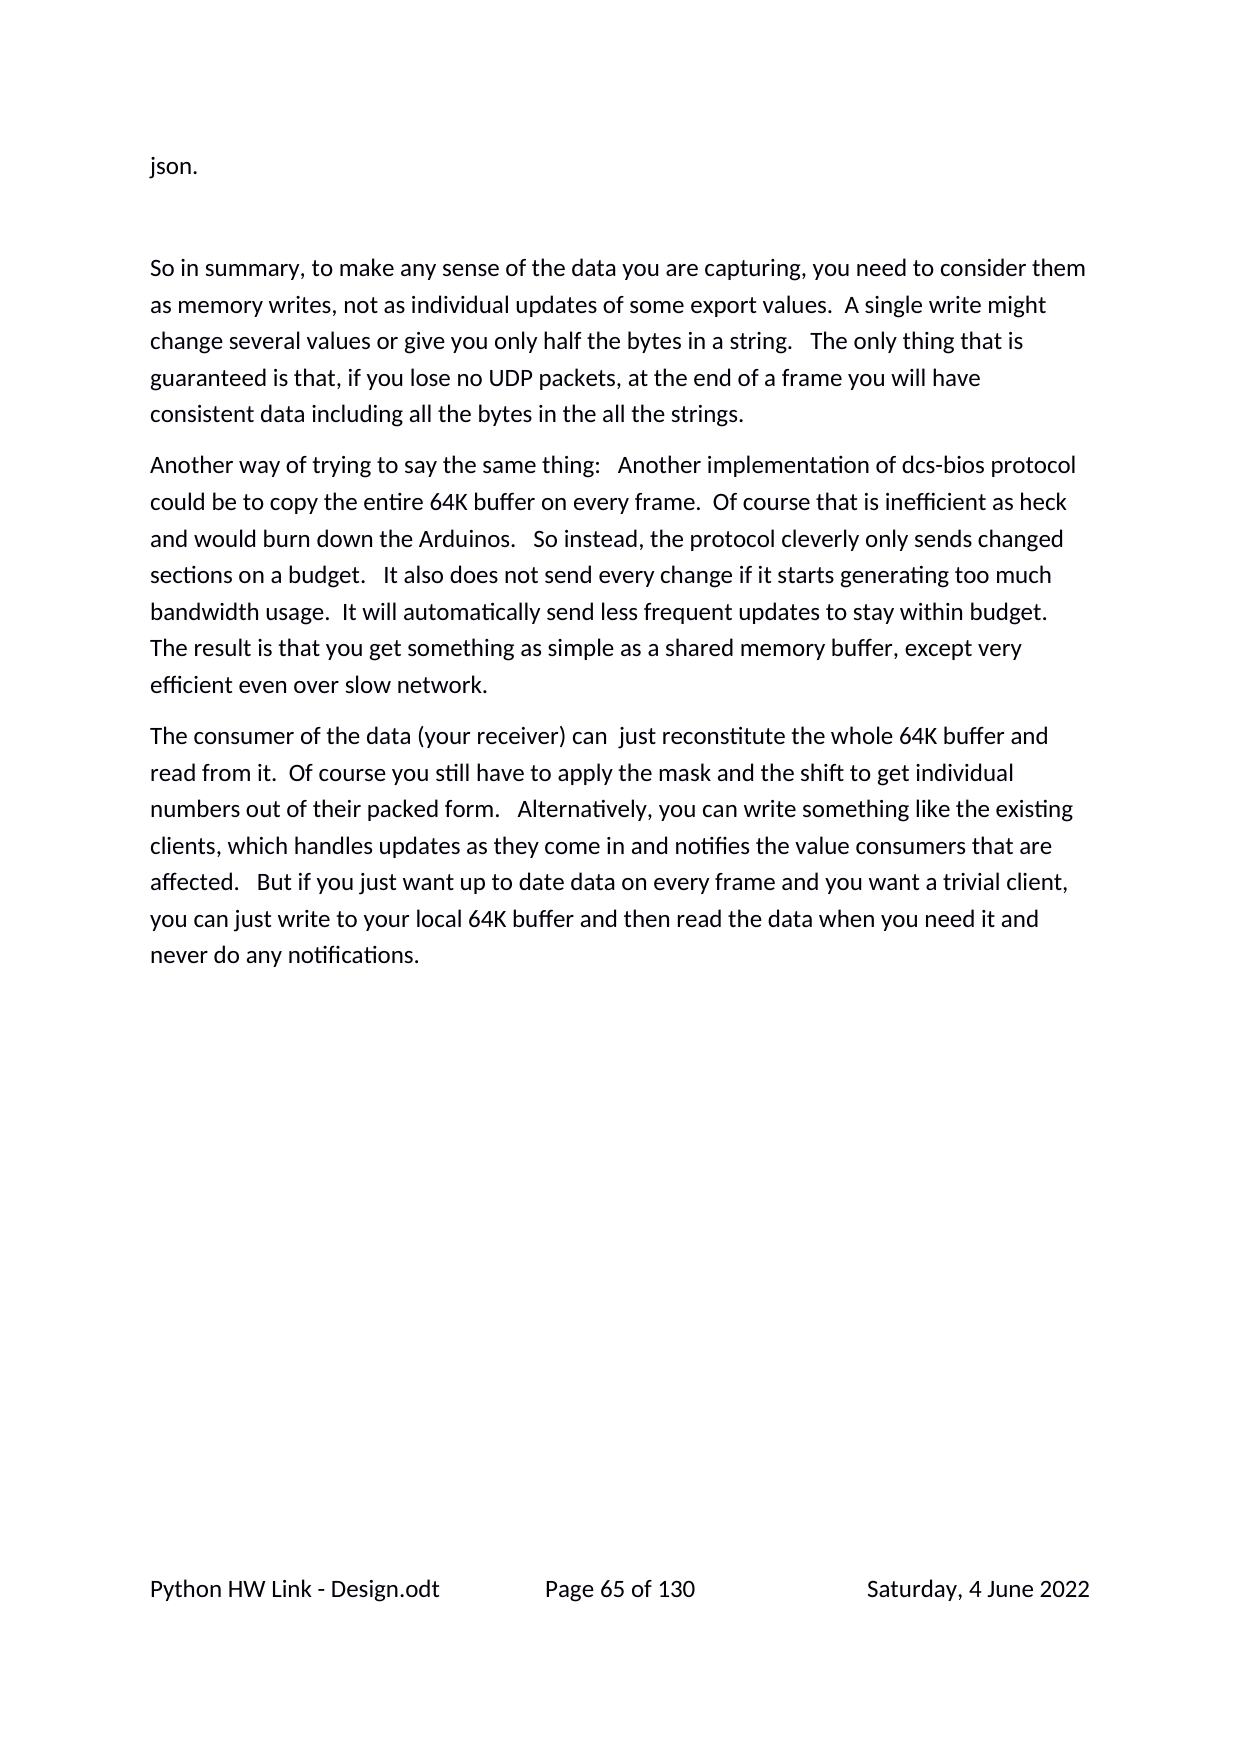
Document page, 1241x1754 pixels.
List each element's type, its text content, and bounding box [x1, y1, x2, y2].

text So in summary, to make any sense of the data you are capturing, you need to consider them as memory writes, not as individual updates of some export values. A single write might change several values or give you only half the bytes in a string. The only thing that is guaranteed is that, if you lose no UDP packets, at the end of a frame you will have consistent data including all the bytes in the all the strings. [150, 252, 1090, 429]
text Another way of trying to say the same thing: Another implementation of dcs-bios protocol could be to copy the entire 64K buffer on every frame. Of course that is inefficient as heck and would burn down the Arduinos. So instead, the protocol cleverly only sends changed sections on a budget. It also does not send every change if it starts generating too much bandwidth usage. It will automatically send less frequent updates to stay within budget. The result is that you get something as simple as a shared memory buffer, except very efficient even over slow network. [150, 450, 1090, 699]
text The consumer of the data (your receiver) can just reconstitute the whole 64K buffer and read from it. Of course you still have to apply the mask and the shift to get individual numbers out of their packed form. Alternatively, you can write something like the existing clients, which handles updates as they come in and notifies the value consumers that are affected. But if you just want up to date data on every frame and you want a trivial client, you can just write to your local 64K buffer and then read the data when you need it and never do any notifications. [150, 720, 1090, 970]
text json. [150, 150, 1090, 181]
